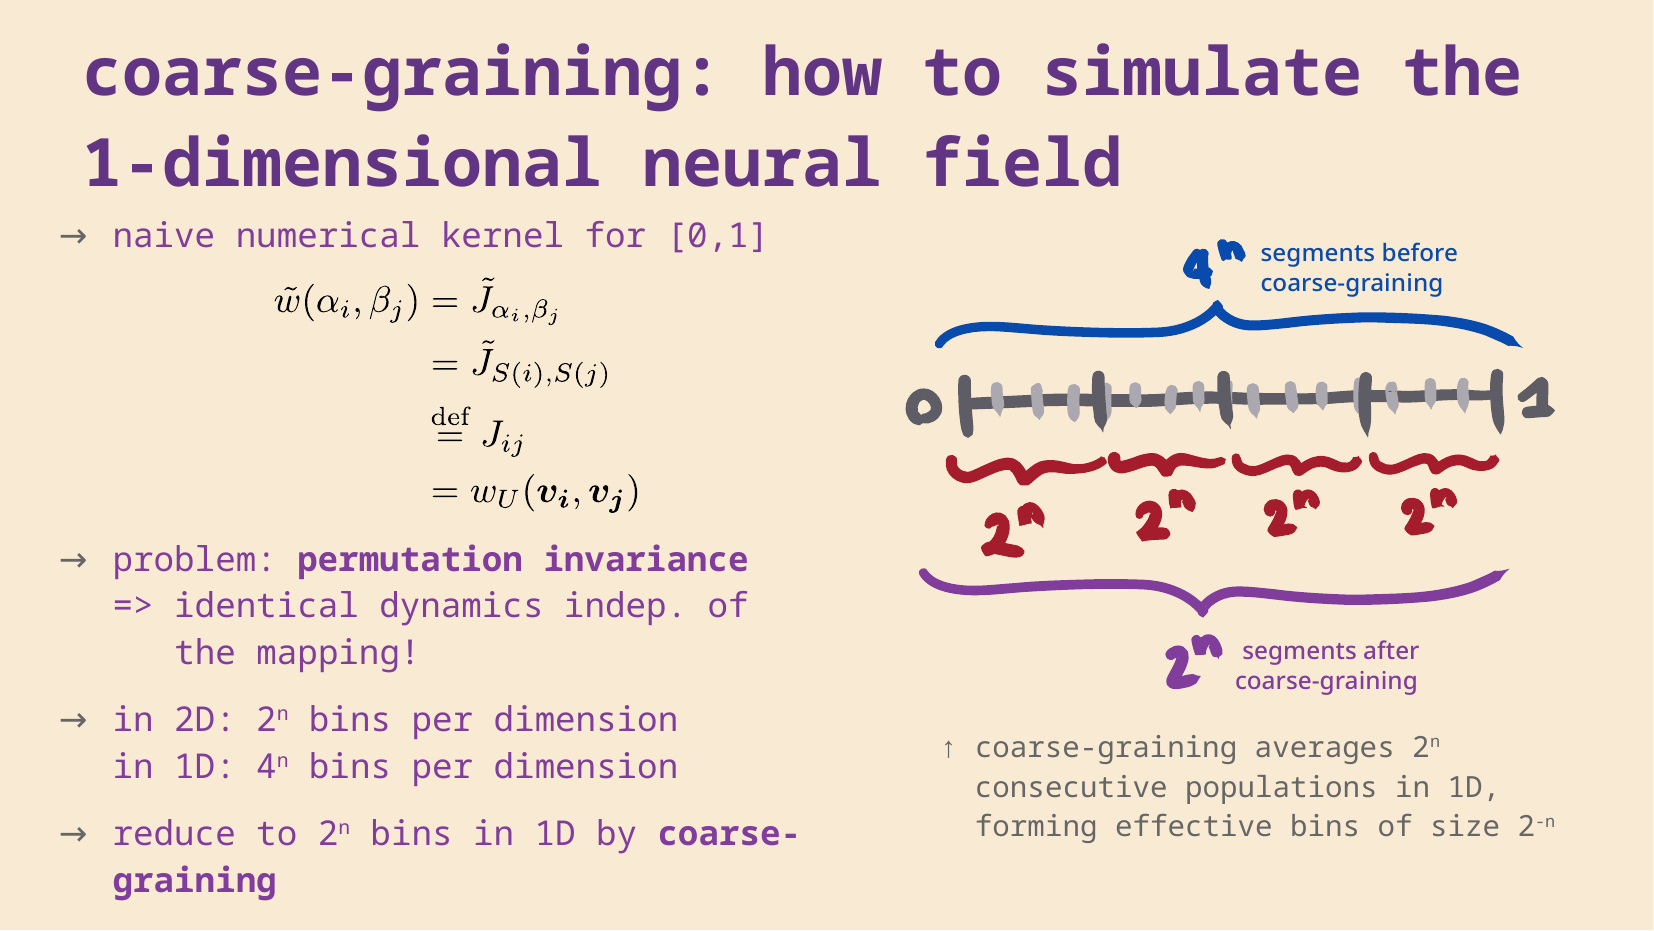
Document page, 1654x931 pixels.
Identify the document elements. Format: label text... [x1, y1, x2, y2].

text_box [574, 498, 580, 510]
text_box [472, 349, 494, 376]
text_box [511, 440, 522, 457]
text_box [407, 283, 417, 322]
picture [905, 238, 1556, 559]
text_box [355, 307, 360, 320]
text_box [523, 369, 532, 382]
text_box [608, 495, 621, 513]
text_box [524, 314, 529, 323]
list naive numerical kernel for [0,1] problem: permutation invariance => identical dynamics indep. of the mapping! in 2D: 2n bins per dimension in 1D: 4n bins per dimension reduce to 2n bins in 1D by coarse-graining [59, 211, 885, 913]
text_box [600, 361, 608, 388]
text_box [558, 495, 569, 508]
text_box [548, 312, 557, 326]
text_box [482, 277, 495, 281]
text_box [471, 485, 496, 503]
picture [918, 568, 1510, 696]
text_box [589, 485, 609, 503]
text_box [499, 489, 519, 509]
text_box [575, 361, 583, 388]
text_box [534, 361, 542, 388]
text_box [628, 474, 638, 512]
title coarse-graining: how to simulate the 1-dimensional neural field [82, 32, 1571, 197]
text_box [511, 312, 519, 322]
text_box [537, 485, 557, 503]
text_box [461, 406, 471, 425]
text_box [532, 299, 548, 323]
text_box [525, 474, 535, 512]
text_box [513, 361, 521, 388]
text_box [369, 285, 391, 320]
text_box [340, 305, 349, 318]
text_box [431, 406, 446, 426]
text_box [492, 363, 510, 382]
text_box [584, 369, 596, 387]
text_box [284, 286, 297, 291]
text_box [389, 305, 401, 323]
text_box [482, 420, 504, 447]
text_box [555, 363, 572, 382]
text_box [448, 413, 460, 426]
text_box [274, 295, 300, 313]
text_box [482, 340, 495, 344]
text_box [317, 295, 339, 313]
text_box [305, 283, 314, 322]
text_box ↑ coarse-graining averages 2n consecutive populations in 1D, forming effective bins of size 2-n [925, 718, 1594, 878]
text_box [501, 440, 510, 453]
text_box [492, 305, 509, 318]
text_box [472, 286, 494, 313]
